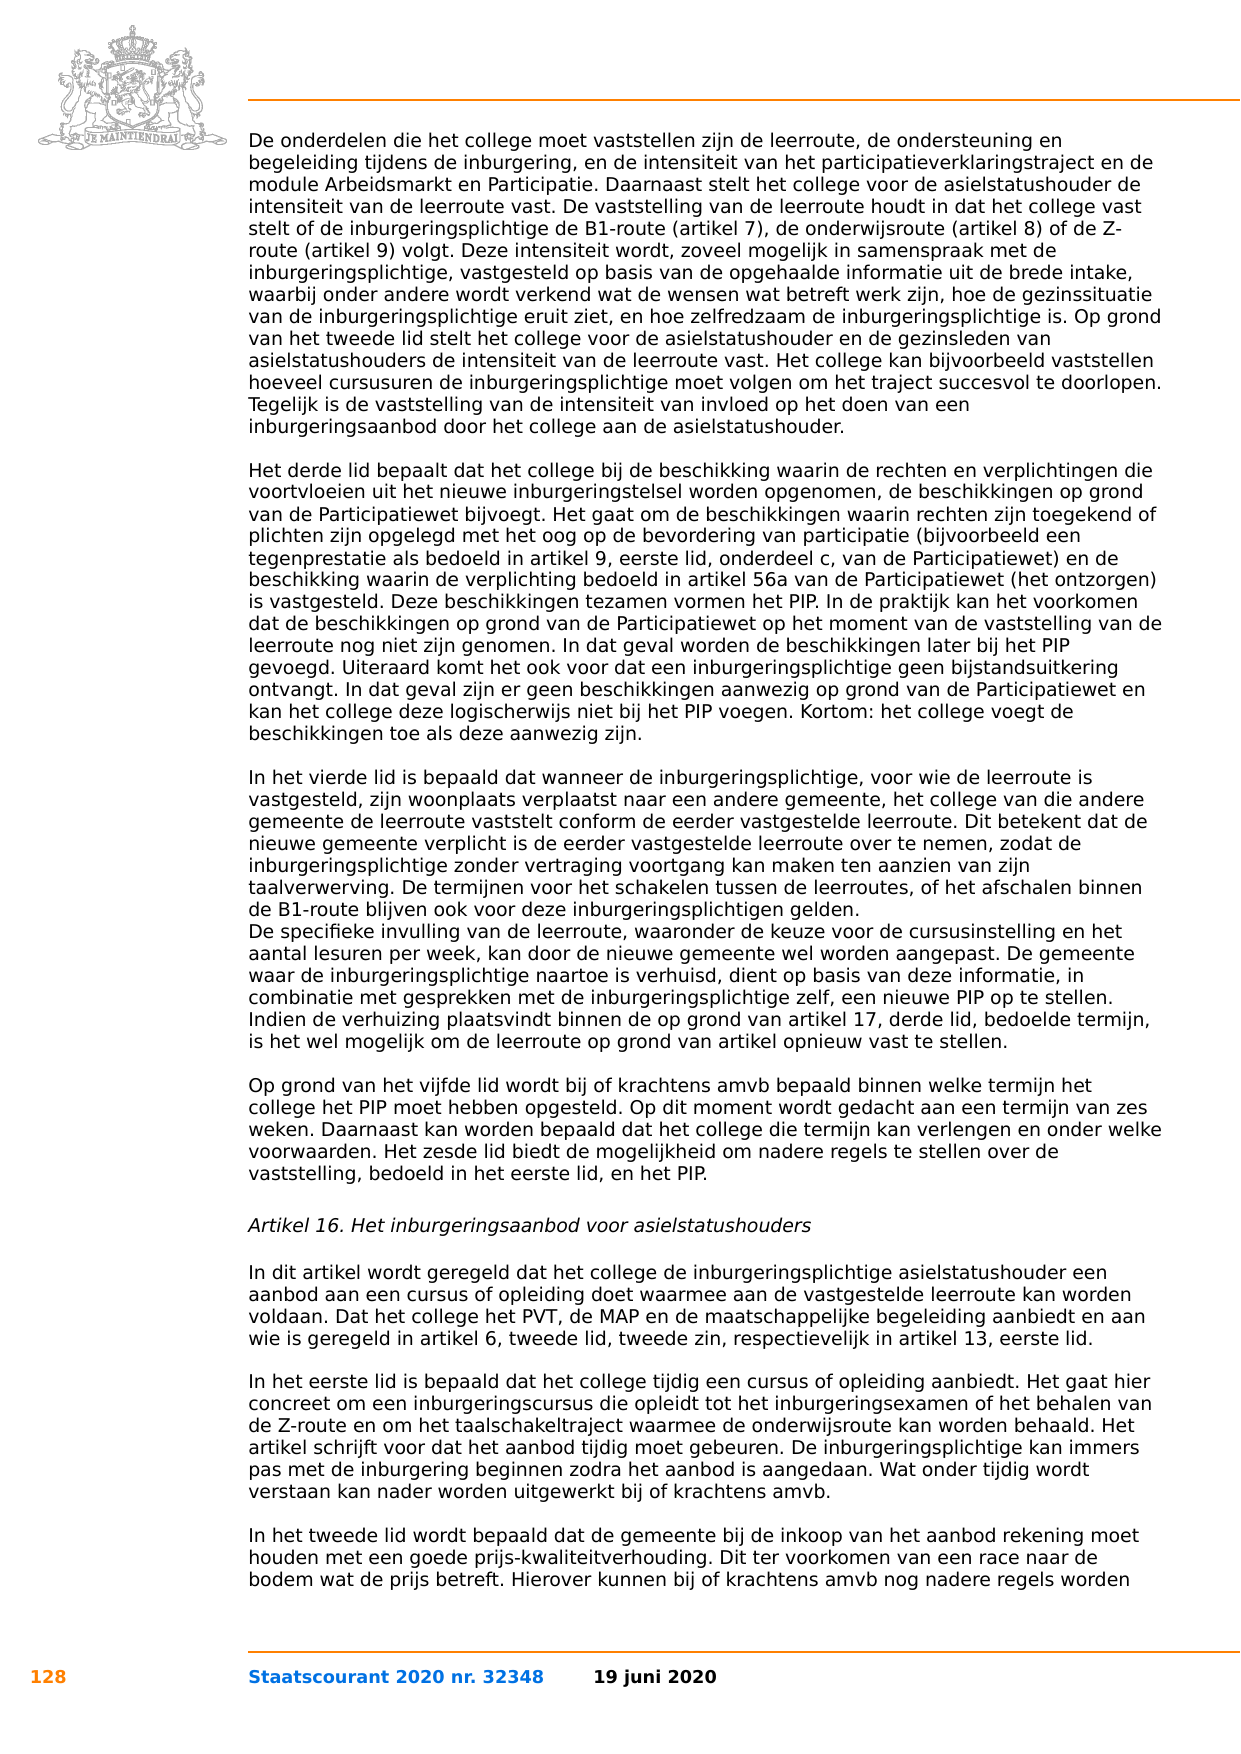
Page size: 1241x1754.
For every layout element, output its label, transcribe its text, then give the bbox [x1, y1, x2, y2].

subtitle Artikel 16. Het inburgeringsaanbod voor asielstatushouders [248, 1214, 1163, 1237]
text Het derde lid bepaalt dat het college bij de beschikking waarin de rechten en verplichtingen die voortvloeien uit het nieuwe inburgeringstelsel worden opgenomen, de beschikkingen op grond van de Participatiewet bijvoegt. Het gaat om de beschikkingen waarin rechten zijn toegekend of plichten zijn opgelegd met het oog op de bevordering van participatie (bijvoorbeeld een tegenprestatie als bedoeld in artikel 9, eerste lid, onderdeel c, van de Participatiewet) en de beschikking waarin de verplichting bedoeld in artikel 56a van de Participatiewet (het ontzorgen) is vastgesteld. Deze beschikkingen tezamen vormen het PIP. In de praktijk kan het voorkomen dat de beschikkingen op grond van de Participatiewet op het moment van de vaststelling van de leerroute nog niet zijn genomen. In dat geval worden de beschikkingen later bij het PIP gevoegd. Uiteraard komt het ook voor dat een inburgeringsplichtige geen bijstandsuitkering ontvangt. In dat geval zijn er geen beschikkingen aanwezig op grond van de Participatiewet en kan het college deze logischerwijs niet bij het PIP voegen. Kortom: het college voegt de beschikkingen toe als deze aanwezig zijn. [248, 459, 1163, 745]
picture [38, 25, 227, 150]
text De onderdelen die het college moet vaststellen zijn de leerroute, de ondersteuning en begeleiding tijdens de inburgering, en de intensiteit van het participatieverklaringstraject en de module Arbeidsmarkt en Participatie. Daarnaast stelt het college voor de asielstatushouder de intensiteit van de leerroute vast. De vaststelling van de leerroute houdt in dat het college vast stelt of de inburgeringsplichtige de B1-route (artikel 7), de onderwijsroute (artikel 8) of de Z-route (artikel 9) volgt. Deze intensiteit wordt, zoveel mogelijk in samenspraak met de inburgeringsplichtige, vastgesteld op basis van de opgehaalde informatie uit de brede intake, waarbij onder andere wordt verkend wat de wensen wat betreft werk zijn, hoe de gezinssituatie van de inburgeringsplichtige eruit ziet, en hoe zelfredzaam de inburgeringsplichtige is. Op grond van het tweede lid stelt het college voor de asielstatushouder en de gezinsleden van asielstatushouders de intensiteit van de leerroute vast. Het college kan bijvoorbeeld vaststellen hoeveel cursusuren de inburgeringsplichtige moet volgen om het traject succesvol te doorlopen. Tegelijk is de vaststelling van de intensiteit van invloed op het doen van een inburgeringsaanbod door het college aan de asielstatushouder. [248, 130, 1163, 438]
text In dit artikel wordt geregeld dat het college de inburgeringsplichtige asielstatushouder een aanbod aan een cursus of opleiding doet waarmee aan de vastgestelde leerroute kan worden voldaan. Dat het college het PVT, de MAP en de maatschappelijke begeleiding aanbiedt en aan wie is geregeld in artikel 6, tweede lid, tweede zin, respectievelijk in artikel 13, eerste lid. [248, 1262, 1163, 1349]
text Op grond van het vijfde lid wordt bij of krachtens amvb bepaald binnen welke termijn het college het PIP moet hebben opgesteld. Op dit moment wordt gedacht aan een termijn van zes weken. Daarnaast kan worden bepaald dat het college die termijn kan verlengen en onder welke voorwaarden. Het zesde lid biedt de mogelijkheid om nadere regels te stellen over de vaststelling, bedoeld in het eerste lid, en het PIP. [248, 1075, 1163, 1184]
text De specifieke invulling van de leerroute, waaronder de keuze voor de cursusinstelling en het aantal lesuren per week, kan door de nieuwe gemeente wel worden aangepast. De gemeente waar de inburgeringsplichtige naartoe is verhuisd, dient op basis van deze informatie, in combinatie met gesprekken met de inburgeringsplichtige zelf, een nieuwe PIP op te stellen. Indien de verhuizing plaatsvindt binnen de op grond van artikel 17, derde lid, bedoelde termijn, is het wel mogelijk om de leerroute op grond van artikel opnieuw vast te stellen. [248, 921, 1163, 1053]
text In het tweede lid wordt bepaald dat de gemeente bij de inkoop van het aanbod rekening moet houden met een goede prijs-kwaliteitverhouding. Dit ter voorkomen van een race naar de bodem wat de prijs betreft. Hierover kunnen bij of krachtens amvb nog nadere regels worden [248, 1525, 1163, 1591]
text In het vierde lid is bepaald dat wanneer de inburgeringsplichtige, voor wie de leerroute is vastgesteld, zijn woonplaats verplaatst naar een andere gemeente, het college van die andere gemeente de leerroute vaststelt conform de eerder vastgestelde leerroute. Dit betekent dat de nieuwe gemeente verplicht is de eerder vastgestelde leerroute over te nemen, zodat de inburgeringsplichtige zonder vertraging voortgang kan maken ten aanzien van zijn taalverwerving. De termijnen voor het schakelen tussen de leerroutes, of het afschalen binnen de B1-route blijven ook voor deze inburgeringsplichtigen gelden. [248, 767, 1163, 921]
text In het eerste lid is bepaald dat het college tijdig een cursus of opleiding aanbiedt. Het gaat hier concreet om een inburgeringscursus die opleidt tot het inburgeringsexamen of het behalen van de Z-route en om het taalschakeltraject waarmee de onderwijsroute kan worden behaald. Het artikel schrijft voor dat het aanbod tijdig moet gebeuren. De inburgeringsplichtige kan immers pas met de inburgering beginnen zodra het aanbod is aangedaan. Wat onder tijdig wordt verstaan kan nader worden uitgewerkt bij of krachtens amvb. [248, 1371, 1163, 1503]
